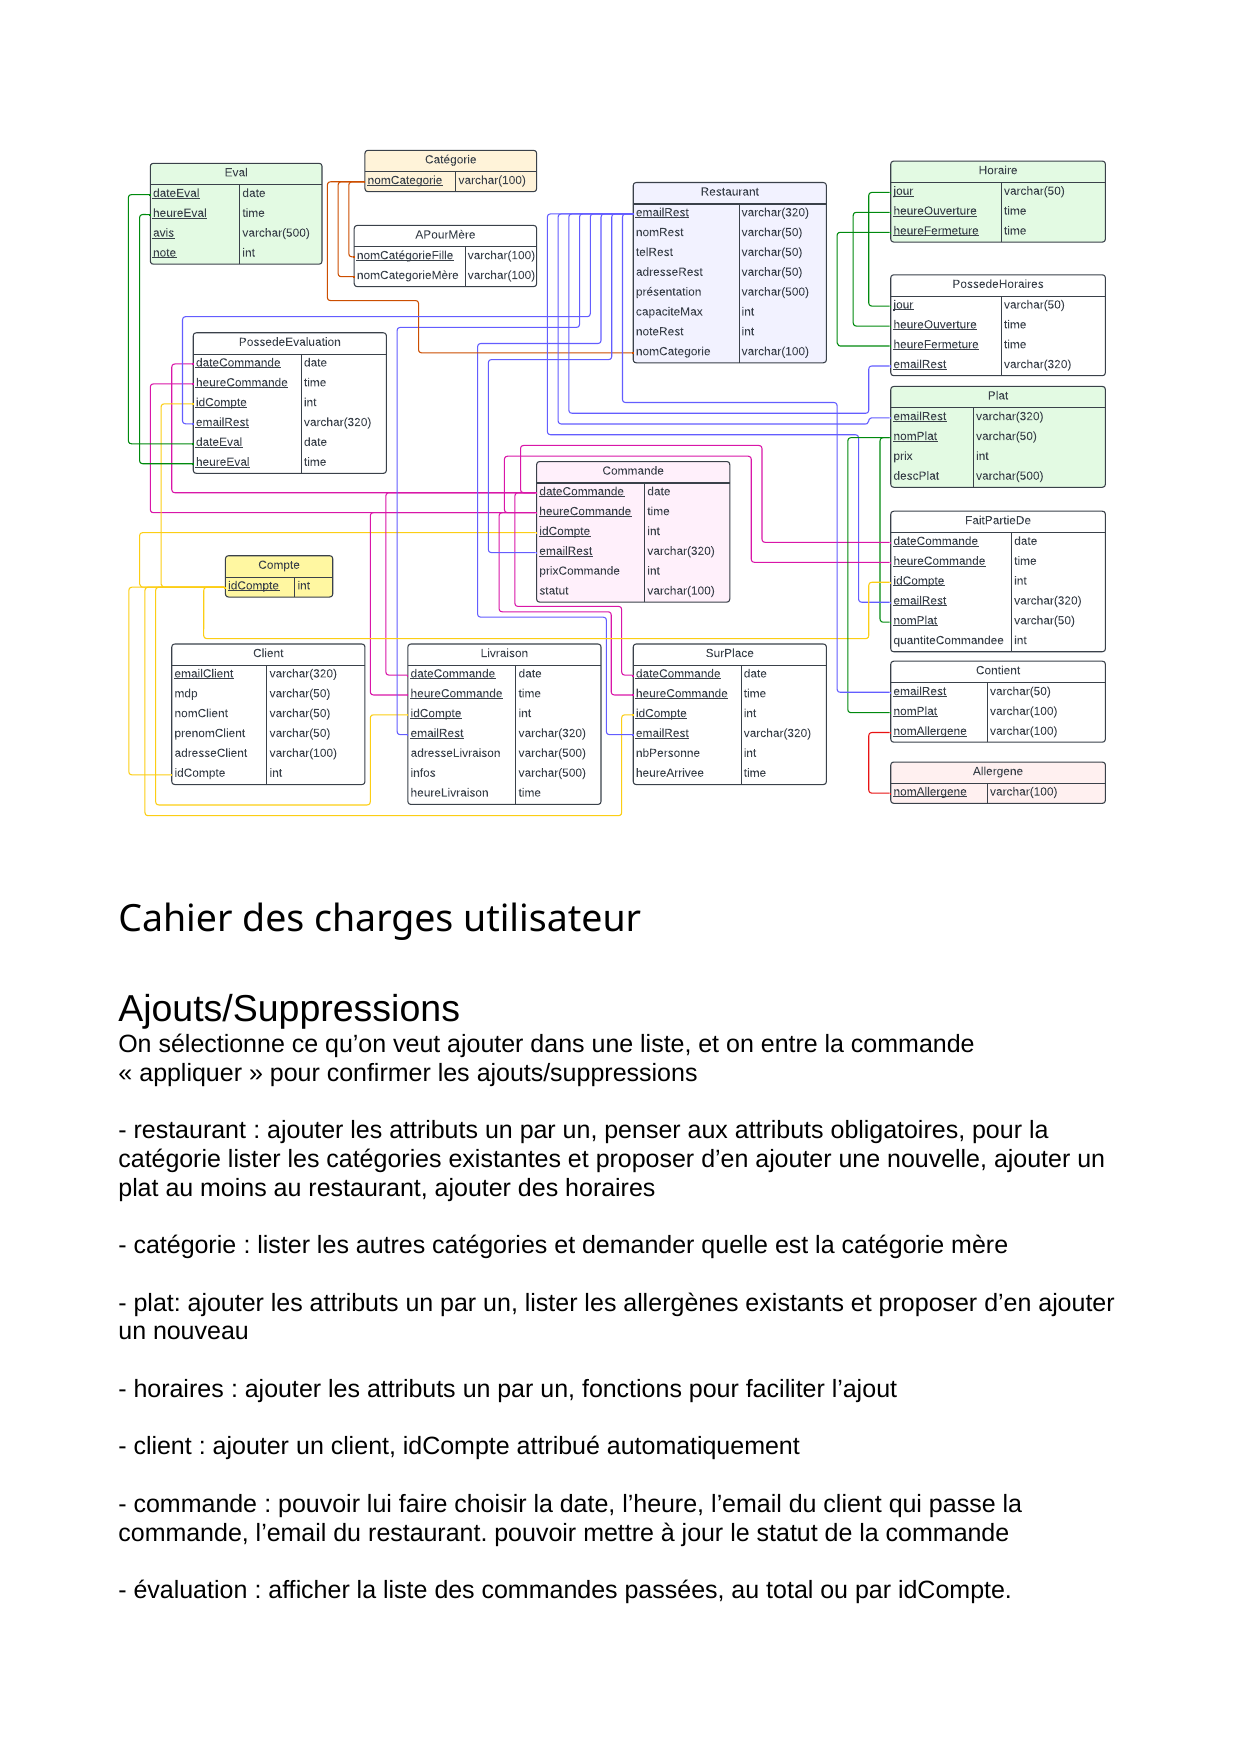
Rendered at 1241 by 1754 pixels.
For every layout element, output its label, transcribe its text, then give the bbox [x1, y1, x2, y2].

text - commande : pouvoir lui faire choisir la date, l’heure, l’email du client qui passe la commande, l’email du restaurant. pouvoir mettre à jour le statut de la commande [118, 1489, 1122, 1546]
text - évaluation : afficher la liste des commandes passées, au total ou par idCompte. [118, 1575, 1122, 1604]
text - horaires : ajouter les attributs un par un, fonctions pour faciliter l’ajout [118, 1374, 1122, 1403]
text - client : ajouter un client, idCompte attribué automatiquement [118, 1431, 1122, 1460]
text - catégorie : lister les autres catégories et demander quelle est la catégorie mère [118, 1230, 1122, 1259]
text Ajouts/Suppressions [118, 986, 1122, 1029]
text - plat: ajouter les attributs un par un, lister les allergènes existants et proposer d’en ajouter un nouveau [118, 1288, 1122, 1345]
text On sélectionne ce qu’on veut ajouter dans une liste, et on entre la commande « appliquer » pour confirmer les ajouts/suppressions [118, 1029, 1122, 1086]
text Cahier des charges utilisateur [118, 892, 1122, 943]
text - restaurant : ajouter les attributs un par un, penser aux attributs obligatoires, pour la catégorie lister les catégories existantes et proposer d’en ajouter une nouvelle, ajouter un plat au moins au restaurant, ajouter des horaires [118, 1115, 1122, 1201]
